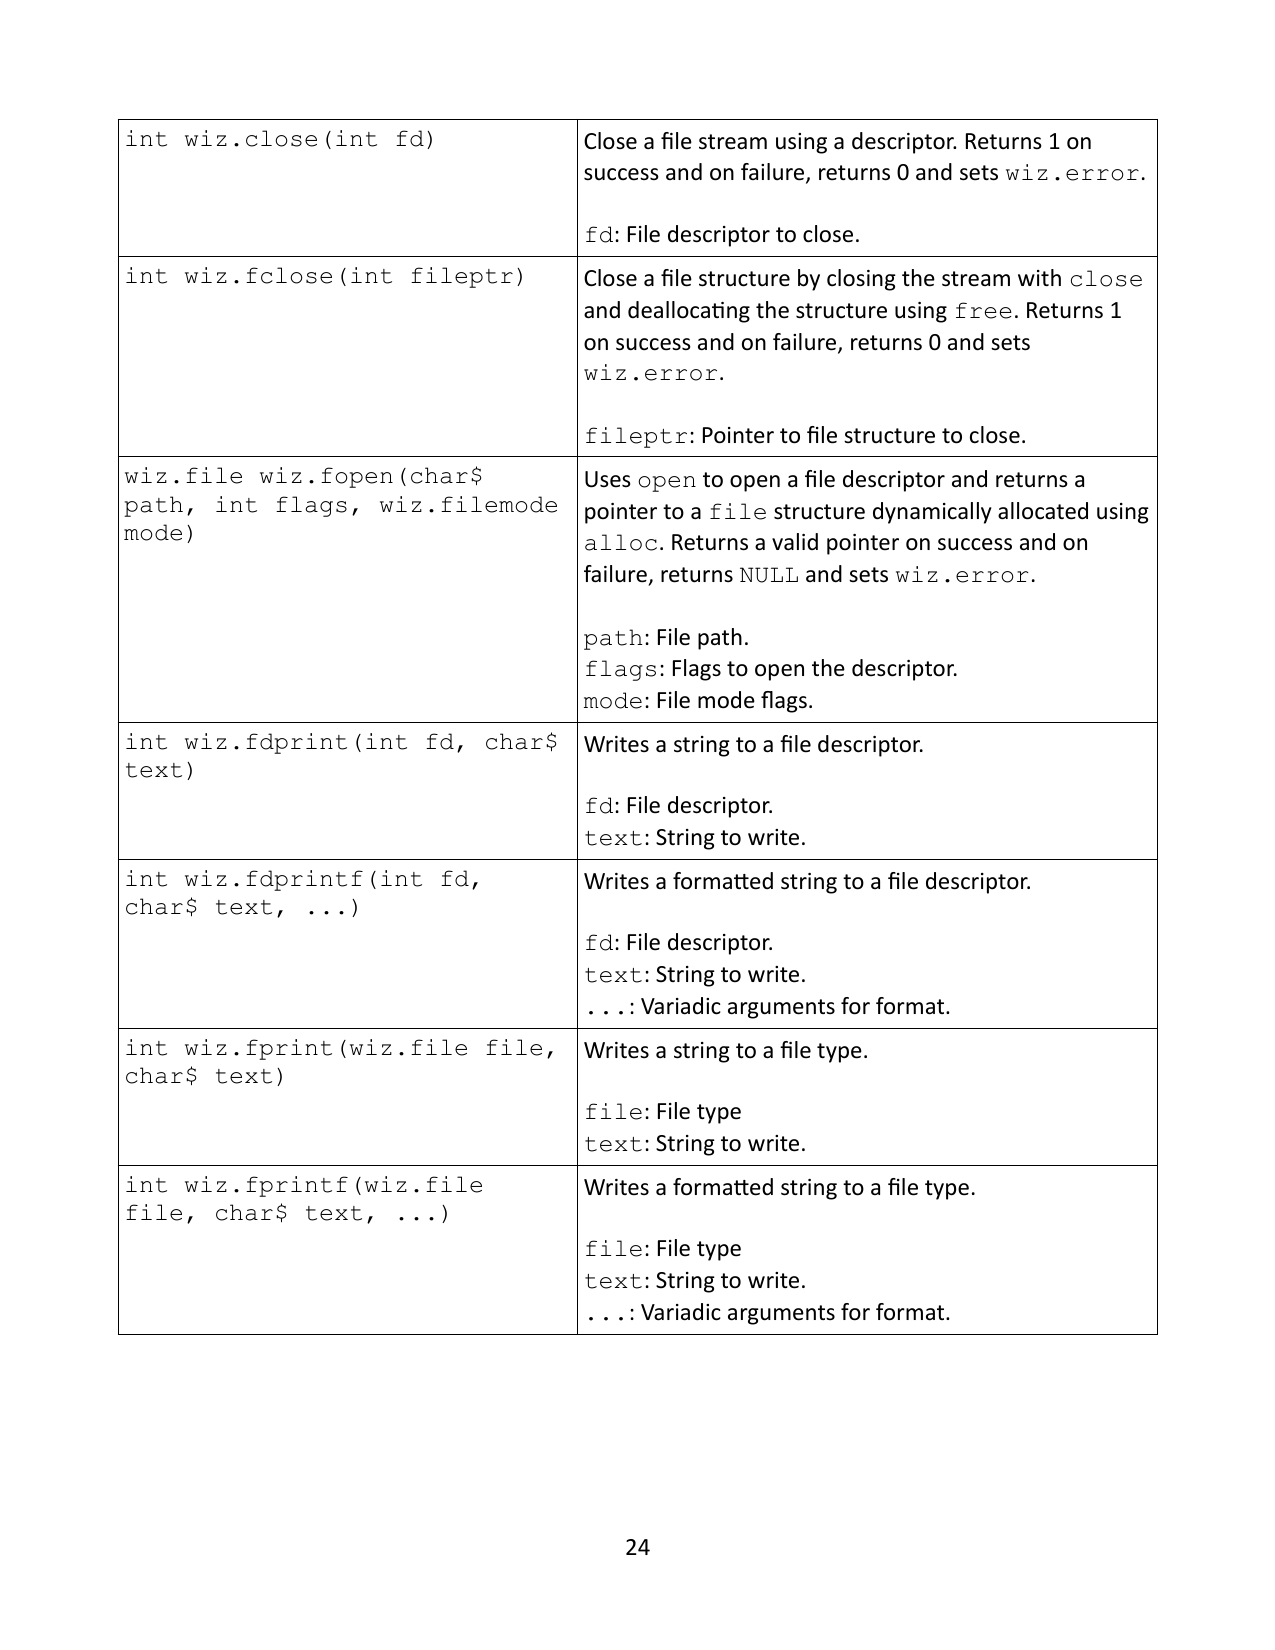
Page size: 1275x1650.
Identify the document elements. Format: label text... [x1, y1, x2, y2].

table_cell int wiz.fprintf(wiz.file file, char$ text, ...) [119, 1166, 577, 1333]
table_cell Writes a string to a file type. file: File type text: String to write. [578, 1029, 1157, 1165]
table_cell int wiz.fprint(wiz.file file, char$ text) [119, 1029, 577, 1165]
table_cell Writes a formatted string to a file descriptor. fd: File descriptor. text: String to write. ...: Variadic arguments for format. [578, 860, 1157, 1028]
table_cell int wiz.fclose(int fileptr) [119, 257, 577, 456]
table_cell wiz.file wiz.fopen(char$ path, int flags, wiz.filemode mode) [119, 457, 577, 722]
table_cell Uses open to open a file descriptor and returns a pointer to a file structure dynamically allocated using alloc. Returns a valid pointer on success and on failure, returns NULL and sets wiz.error. path: File path. flags: Flags to open the descriptor. mode: File mode flags. [578, 457, 1157, 722]
table_cell int wiz.fdprint(int fd, char$ text) [119, 723, 577, 859]
table_cell int wiz.fdprintf(int fd, char$ text, ...) [119, 860, 577, 1028]
table_cell Writes a string to a file descriptor. fd: File descriptor. text: String to write. [578, 723, 1157, 859]
table_cell int wiz.close(int fd) [119, 120, 577, 256]
table_cell Close a file structure by closing the stream with close and deallocating the structure using free. Returns 1 on success and on failure, returns 0 and sets wiz.error. fileptr: Pointer to file structure to close. [578, 257, 1157, 456]
table_cell Writes a formatted string to a file type. file: File type text: String to write. ...: Variadic arguments for format. [578, 1166, 1157, 1333]
table_cell Close a file stream using a descriptor. Returns 1 on success and on failure, returns 0 and sets wiz.error. fd: File descriptor to close. [578, 120, 1157, 256]
